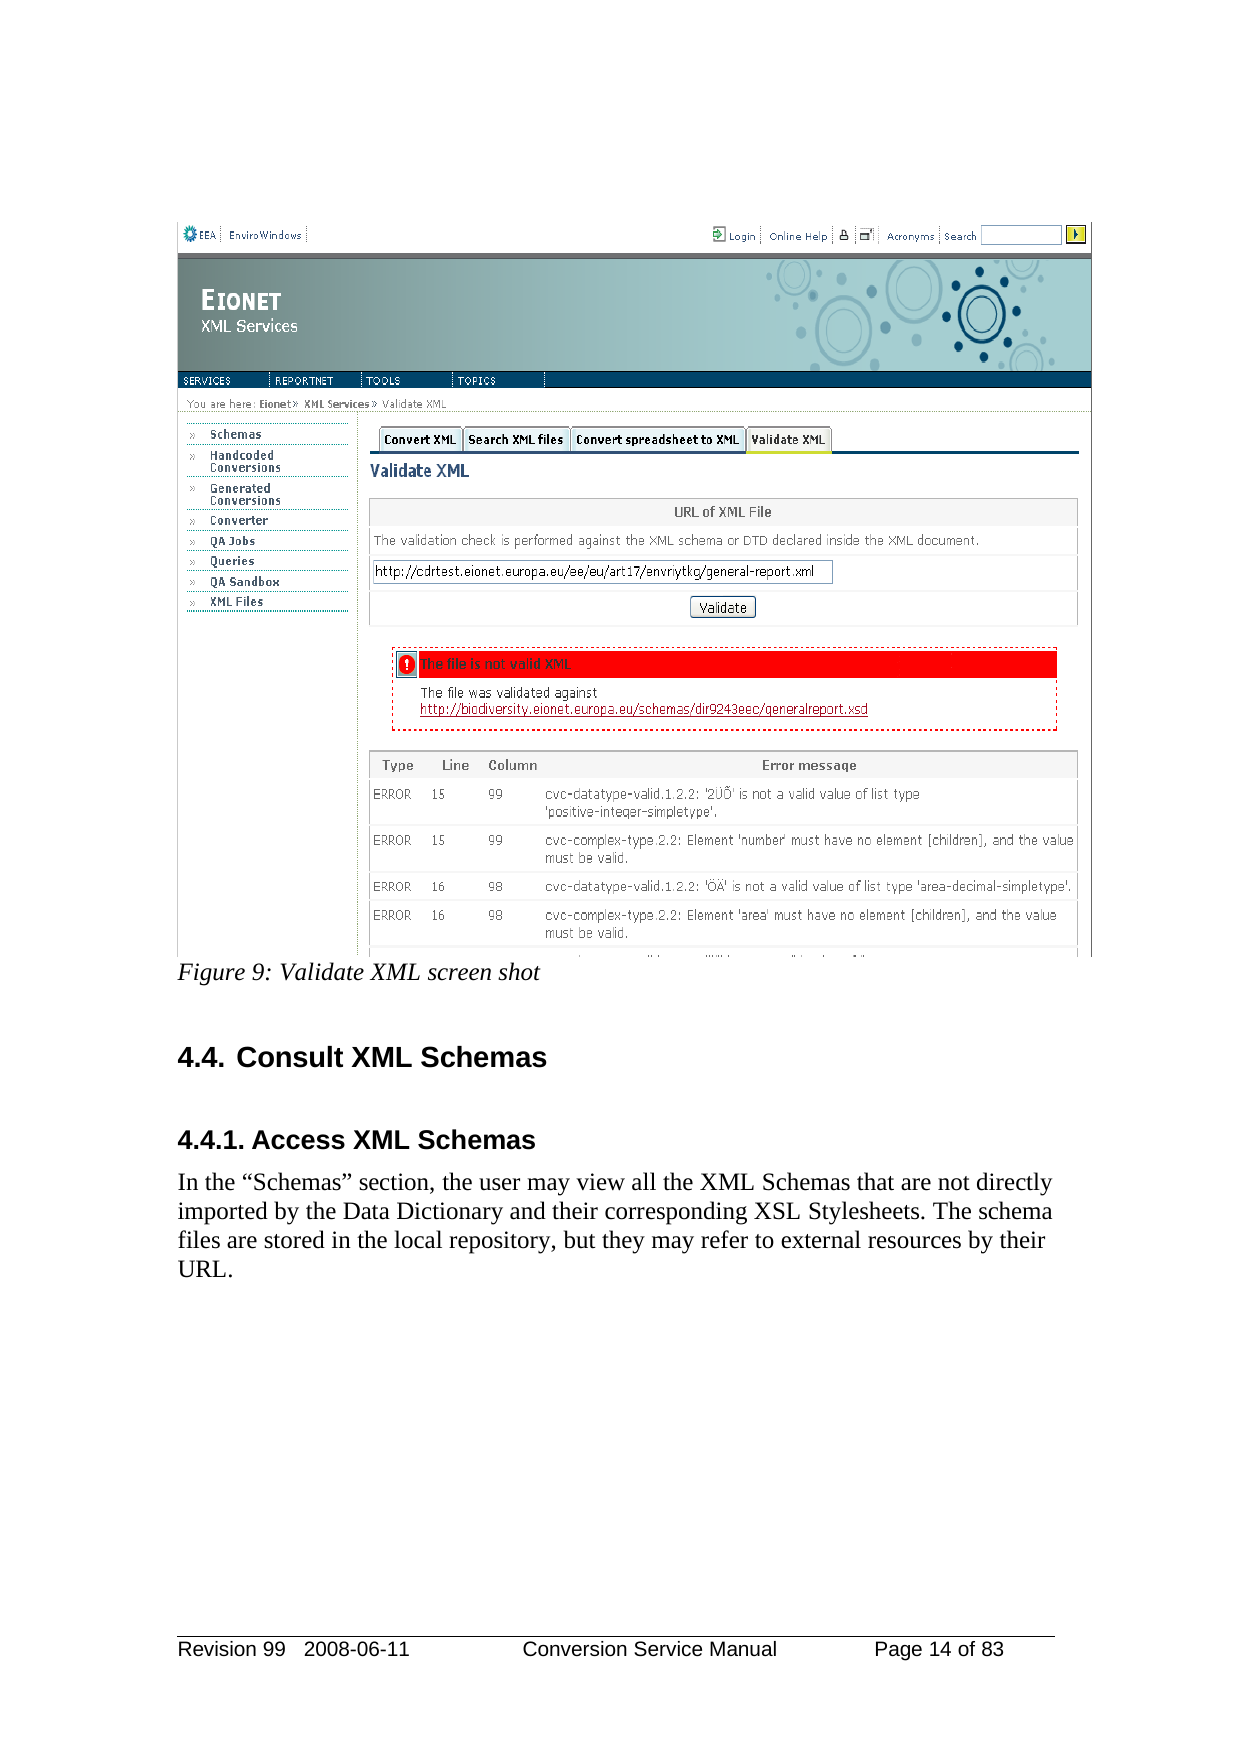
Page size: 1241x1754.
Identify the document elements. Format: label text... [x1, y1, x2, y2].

text In the “Schemas” section, the user may view all the XML Schemas that are not directly imported by the Data Dictionary and their corresponding XSL Stylesheets. The schema files are stored in the local repository, but they may refer to external resources by their URL. [177, 1167, 1092, 1283]
text Figure 9: Validate XML screen shot [177, 957, 1092, 986]
subtitle Consult XML Schemas [177, 1040, 1092, 1074]
subtitle Access XML Schemas [177, 1123, 1092, 1154]
